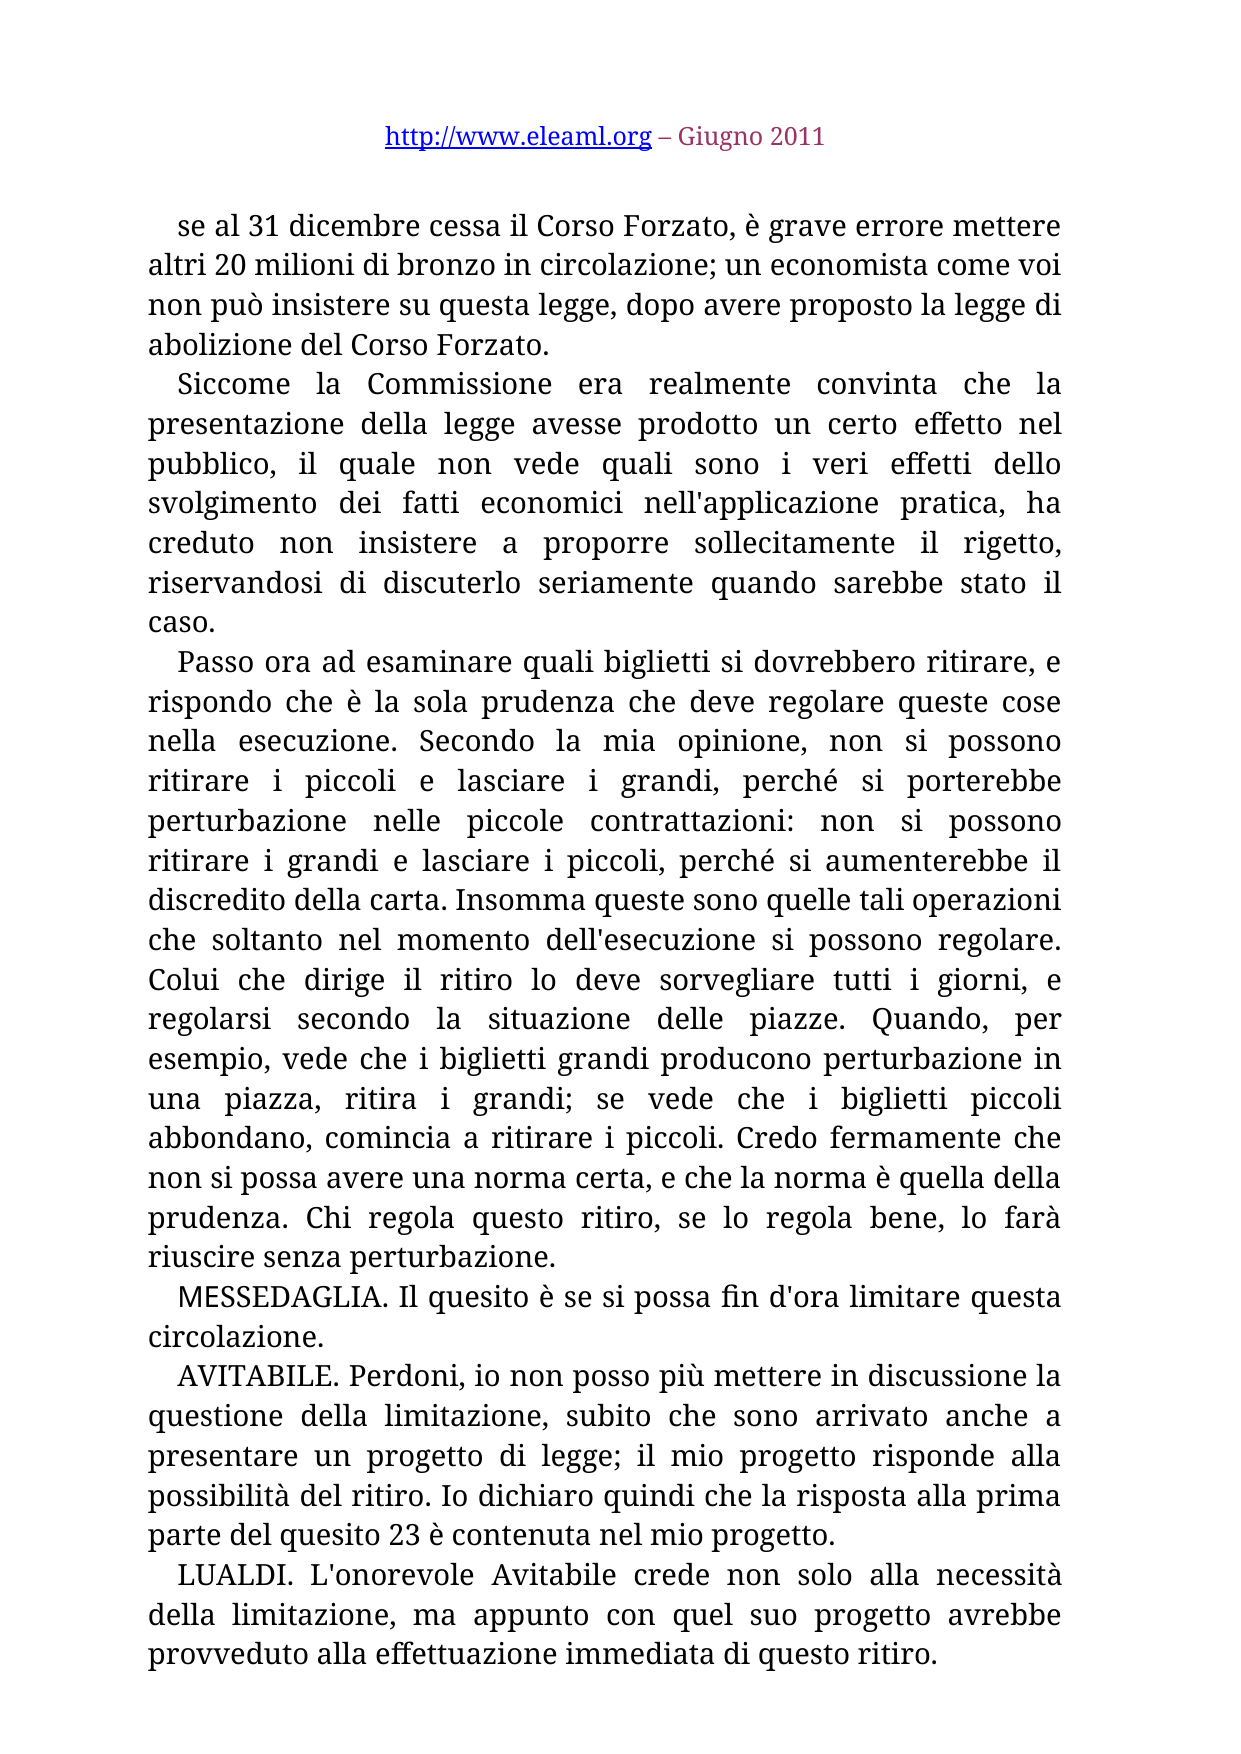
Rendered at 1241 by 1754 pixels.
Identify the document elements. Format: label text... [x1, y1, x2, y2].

text AVITABILE. Perdoni, io non posso più mettere in discussione la questione della limitazione, subito che sono arrivato anche a presentare un progetto di legge; il mio progetto risponde alla possibilità del ritiro. Io dichiaro quindi che la risposta alla prima parte del quesito 23 è contenuta nel mio progetto. [148, 1356, 1063, 1554]
text Passo ora ad esaminare quali biglietti si dovrebbero ritirare, e rispondo che è la sola prudenza che deve regolare queste cose nella esecuzione. Secondo la mia opinione, non si possono ritirare i piccoli e lasciare i grandi, perché si porterebbe perturbazione nelle piccole contrattazioni: non si possono ritirare i grandi e lasciare i piccoli, perché si aumenterebbe il discredito della carta. Insomma queste sono quelle tali operazioni che soltanto nel momento dell'esecuzione si possono regolare. Colui che dirige il ritiro lo deve sorvegliare tutti i giorni, e regolarsi secondo la situazione delle piazze. Quando, per esempio, vede che i biglietti grandi producono perturbazione in una piazza, ritira i grandi; se vede che i biglietti piccoli abbondano, comincia a ritirare i piccoli. Credo fermamente che non si possa avere una norma certa, e che la norma è quella della prudenza. Chi regola questo ritiro, se lo regola bene, lo farà riuscire senza perturbazione. [148, 641, 1063, 1276]
text se al 31 dicembre cessa il Corso Forzato, è grave errore mettere altri 20 milioni di bronzo in circolazione; un economista come voi non può insistere su questa legge, dopo avere proposto la legge di abolizione del Corso Forzato. [148, 205, 1063, 363]
text Siccome la Commissione era realmente convinta che la presentazione della legge avesse prodotto un certo effetto nel pubblico, il quale non vede quali sono i veri effetti dello svolgimento dei fatti economici nell'applicazione pratica, ha creduto non insistere a proporre sollecitamente il rigetto, riservandosi di discuterlo seriamente quando sarebbe stato il caso. [148, 363, 1063, 641]
text MESSEDAGLIA. Il quesito è se si possa fin d'ora limitare questa circolazione. [148, 1276, 1063, 1356]
text LUALDI. L'onorevole Avitabile crede non solo alla necessità della limitazione, ma appunto con quel suo progetto avrebbe provveduto alla effettuazione immediata di questo ritiro. [148, 1554, 1063, 1673]
